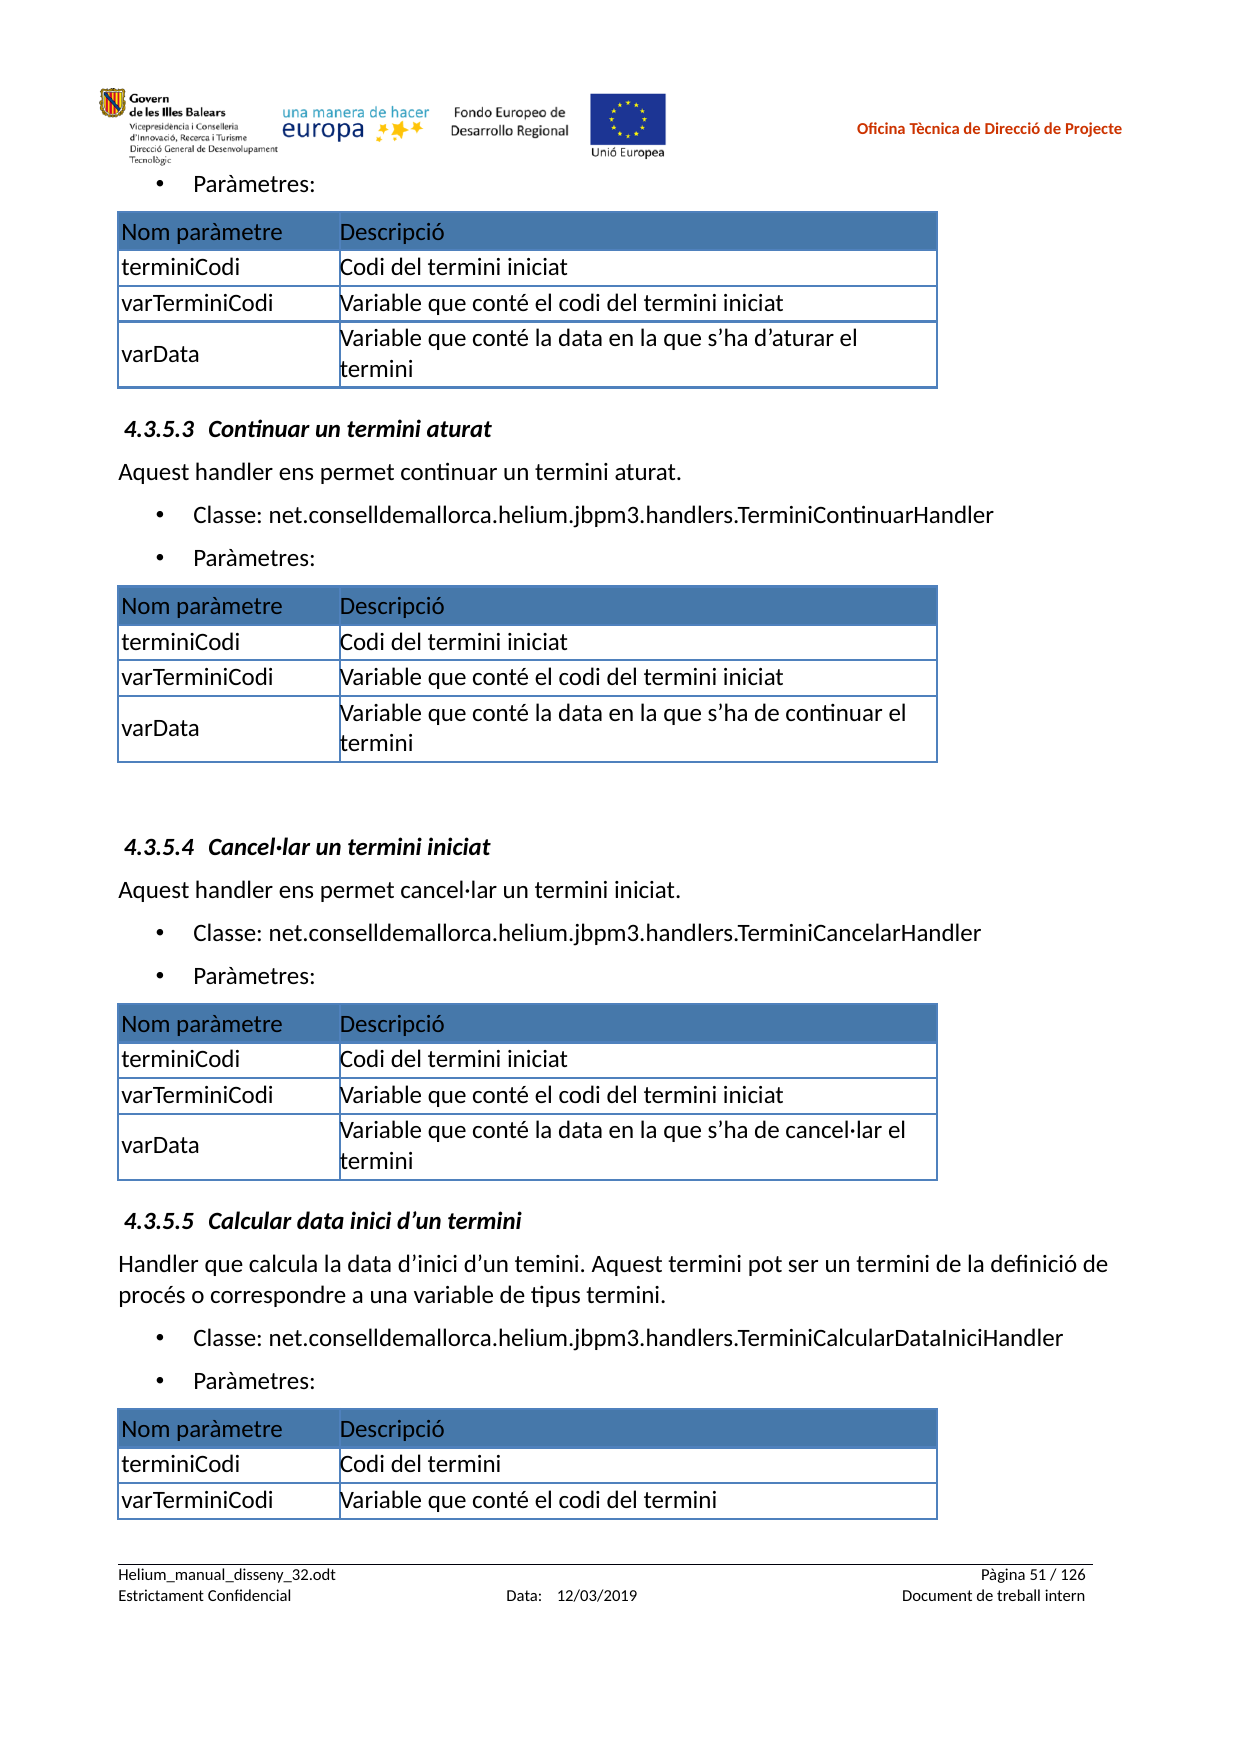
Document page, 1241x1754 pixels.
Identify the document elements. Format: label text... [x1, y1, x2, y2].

table_header Nom paràmetre [119, 213, 339, 249]
table_header Descripció [341, 1410, 936, 1446]
table_cell varData [119, 1115, 339, 1178]
list Classe: net.conselldemallorca.helium.jbpm3.handlers.TerminiCalcularDataIniciHandler [156, 1322, 1122, 1352]
list Paràmetres: [156, 1365, 1122, 1395]
list Paràmetres: [156, 960, 1122, 990]
table_cell varTerminiCodi [119, 661, 339, 695]
picture [99, 87, 668, 166]
table_cell Variable que conté la data en la que s’ha de continuar el termini [341, 697, 936, 761]
table_cell Variable que conté la data en la que s’ha de cancel·lar el termini [341, 1115, 936, 1178]
subtitle Calcular data inici d’un termini [118, 1206, 1122, 1236]
table_cell terminiCodi [119, 251, 339, 285]
text Aquest handler ens permet continuar un termini aturat. [118, 456, 1122, 487]
table_cell varTerminiCodi [119, 1079, 339, 1112]
list Classe: net.conselldemallorca.helium.jbpm3.handlers.TerminiContinuarHandler [156, 499, 1122, 530]
table_cell Variable que conté el codi del termini [341, 1484, 936, 1517]
list Paràmetres: [156, 168, 1122, 198]
subtitle Cancel·lar un termini iniciat [118, 831, 1122, 861]
table_header Nom paràmetre [119, 1005, 339, 1041]
table_cell Variable que conté el codi del termini iniciat [341, 287, 936, 320]
list Paràmetres: [156, 542, 1122, 573]
table_cell terminiCodi [119, 626, 339, 659]
table_cell terminiCodi [119, 1449, 339, 1482]
table_cell varData [119, 323, 339, 386]
list Classe: net.conselldemallorca.helium.jbpm3.handlers.TerminiCancelarHandler [156, 917, 1122, 947]
table_header Descripció [341, 213, 936, 249]
table_cell varTerminiCodi [119, 1484, 339, 1517]
table_header Descripció [341, 1005, 936, 1041]
table_cell terminiCodi [119, 1044, 339, 1077]
table_cell Codi del termini iniciat [341, 251, 936, 285]
table_header Descripció [341, 588, 936, 624]
table_cell Codi del termini iniciat [341, 1044, 936, 1077]
table_cell Variable que conté el codi del termini iniciat [341, 1079, 936, 1112]
table_header Nom paràmetre [119, 588, 339, 624]
table_header Nom paràmetre [119, 1410, 339, 1446]
table_cell Variable que conté el codi del termini iniciat [341, 661, 936, 695]
subtitle Continuar un termini aturat [118, 413, 1122, 444]
table_cell Codi del termini [341, 1449, 936, 1482]
table_cell Variable que conté la data en la que s’ha d’aturar el termini [341, 323, 936, 386]
table_cell varTerminiCodi [119, 287, 339, 320]
text Handler que calcula la data d’inici d’un temini. Aquest termini pot ser un termini de la definició de procés o correspondre a una variable de tipus termini. [118, 1248, 1122, 1309]
table_cell varData [119, 697, 339, 761]
table_cell Codi del termini iniciat [341, 626, 936, 659]
text Aquest handler ens permet cancel·lar un termini iniciat. [118, 874, 1122, 904]
